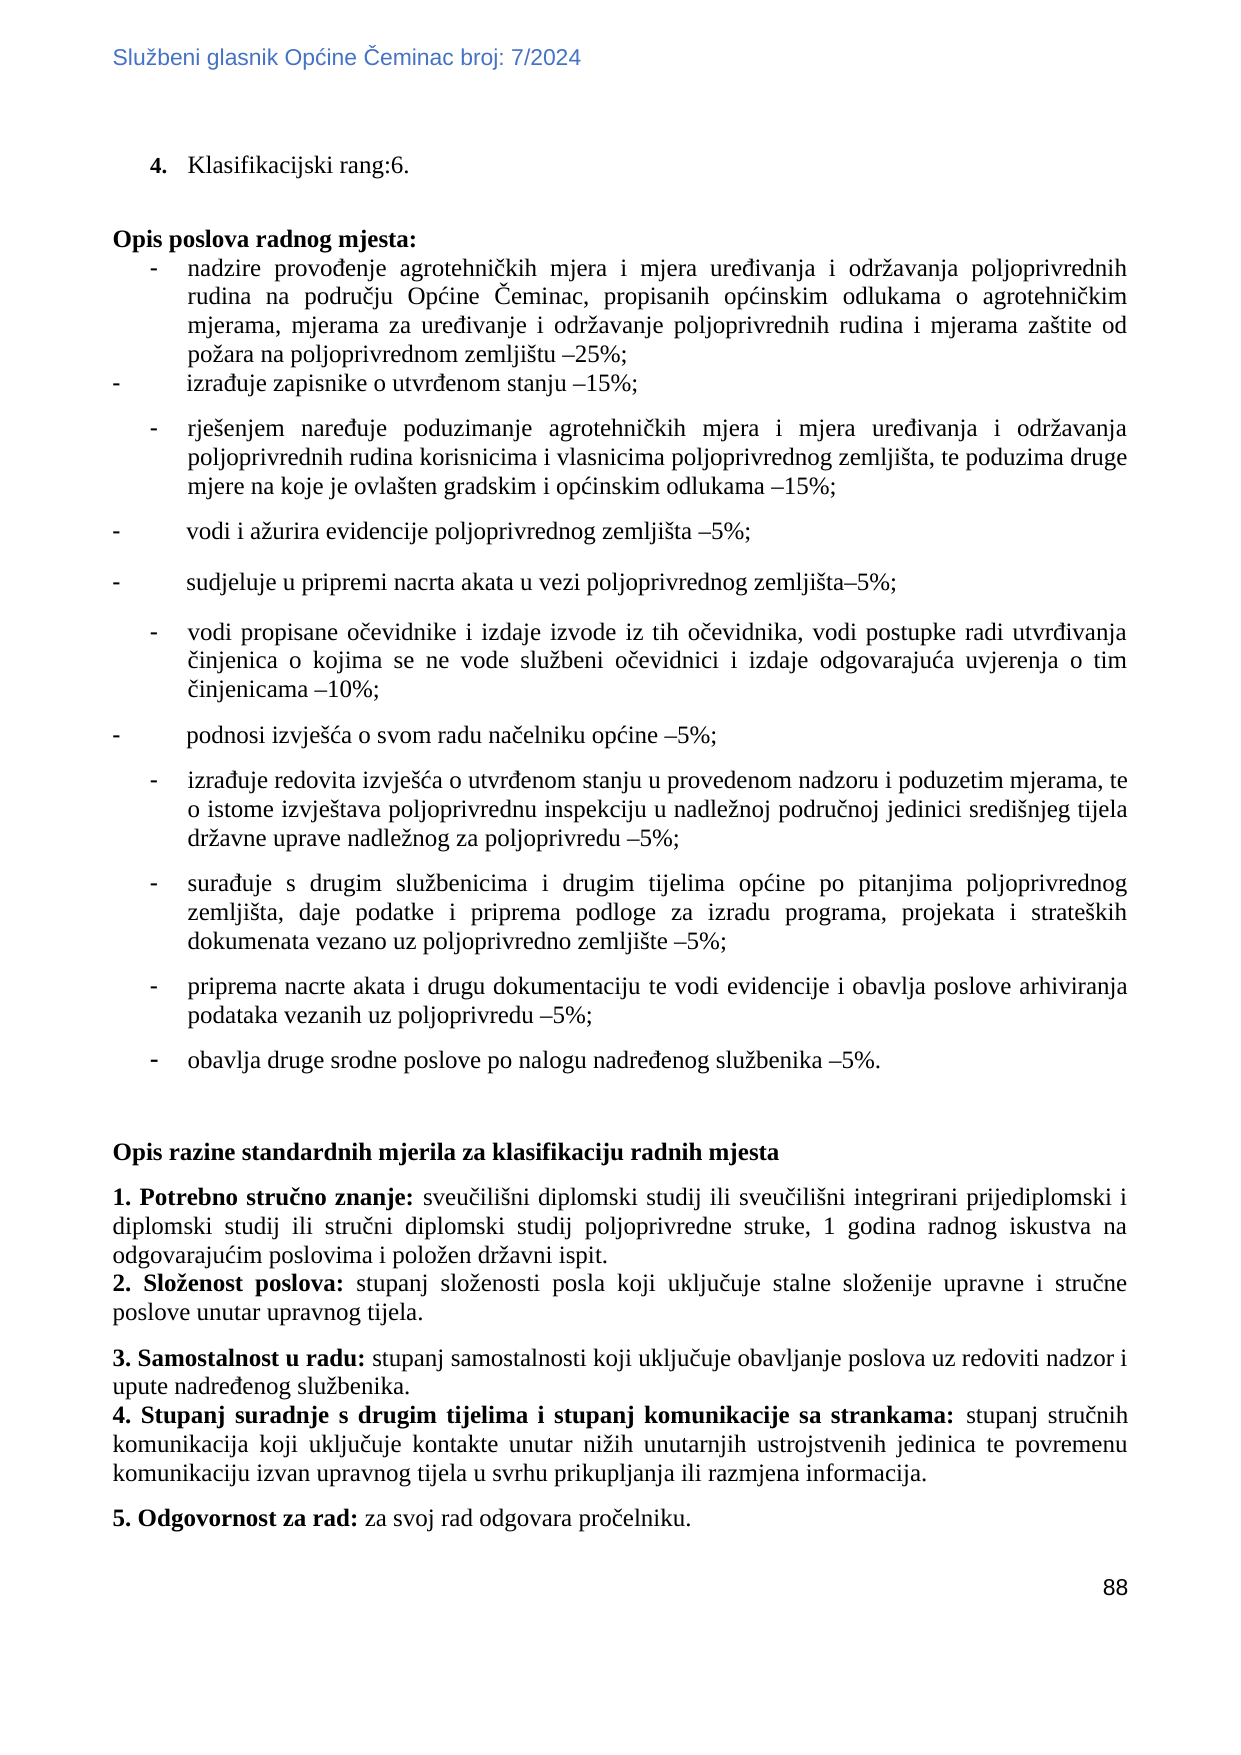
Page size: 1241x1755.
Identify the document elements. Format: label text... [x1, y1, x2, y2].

list vodi propisane očevidnike i izdaje izvode iz tih očevidnika, vodi postupke radi utvrđivanja činjenica o kojima se ne vode službeni očevidnici i izdaje odgovarajuća uvjerenja o tim činjenicama –10%; [150, 617, 1128, 703]
subtitle Opis razine standardnih mjerila za klasifikaciju radnih mjesta [112, 1137, 1128, 1166]
list izrađuje zapisnike o utvrđenom stanju –15%; [112, 368, 1091, 397]
list surađuje s drugim službenicima i drugim tijelima općine po pitanjima poljoprivrednog zemljišta, daje podatke i priprema podloge za izradu programa, projekata i strateških dokumenata vezano uz poljoprivredno zemljište –5%; [150, 868, 1128, 954]
list obavlja druge srodne poslove po nalogu nadređenog službenika –5%. [150, 1046, 1128, 1074]
text 3. Samostalnost u radu: stupanj samostalnosti koji uključuje obavljanje poslova uz redoviti nadzor i upute nadređenog službenika. [112, 1343, 1128, 1400]
text 2. Složenost poslova: stupanj složenosti posla koji uključuje stalne složenije upravne i stručne poslove unutar upravnog tijela. [112, 1268, 1128, 1326]
list sudjeluje u pripremi nacrta akata u vezi poljoprivrednog zemljišta–5%; [112, 567, 1092, 595]
list priprema nacrte akata i drugu dokumentaciju te vodi evidencije i obavlja poslove arhiviranja podataka vezanih uz poljoprivredu –5%; [150, 971, 1128, 1029]
text 1. Potrebno stručno znanje: sveučilišni diplomski studij ili sveučilišni integrirani prijediplomski i diplomski studij ili stručni diplomski studij poljoprivredne struke, 1 godina radnog iskustva na odgovarajućim poslovima i položen državni ispit. [112, 1182, 1128, 1268]
list Klasifikacijski rang:6. [150, 150, 1128, 178]
list izrađuje redovita izvješća o utvrđenom stanju u provedenom nadzoru i poduzetim mjerama, te o istome izvještava poljoprivrednu inspekciju u nadležnoj područnoj jedinici središnjeg tijela državne uprave nadležnog za poljoprivredu –5%; [150, 765, 1128, 852]
list nadzire provođenje agrotehničkih mjera i mjera uređivanja i održavanja poljoprivrednih rudina na području Općine Čeminac, propisanih općinskim odlukama o agrotehničkim mjerama, mjerama za uređivanje i održavanje poljoprivrednih rudina i mjerama zaštite od požara na poljoprivrednom zemljištu –25%; [150, 253, 1128, 368]
subtitle Opis poslova radnog mjesta: [112, 224, 1128, 253]
list podnosi izvješća o svom radu načelniku općine –5%; [112, 720, 1091, 748]
text 5. Odgovornost za rad: za svoj rad odgovara pročelniku. [112, 1503, 1128, 1532]
text 4. Stupanj suradnje s drugim tijelima i stupanj komunikacije sa strankama: stupanj stručnih komunikacija koji uključuje kontakte unutar nižih unutarnjih ustrojstvenih jedinica te povremenu komunikaciju izvan upravnog tijela u svrhu prikupljanja ili razmjena informacija. [112, 1400, 1128, 1487]
list rješenjem naređuje poduzimanje agrotehničkih mjera i mjera uređivanja i održavanja poljoprivrednih rudina korisnicima i vlasnicima poljoprivrednog zemljišta, te poduzima druge mjere na koje je ovlašten gradskim i općinskim odlukama –15%; [150, 413, 1128, 499]
list vodi i ažurira evidencije poljoprivrednog zemljišta –5%; [112, 516, 1091, 545]
